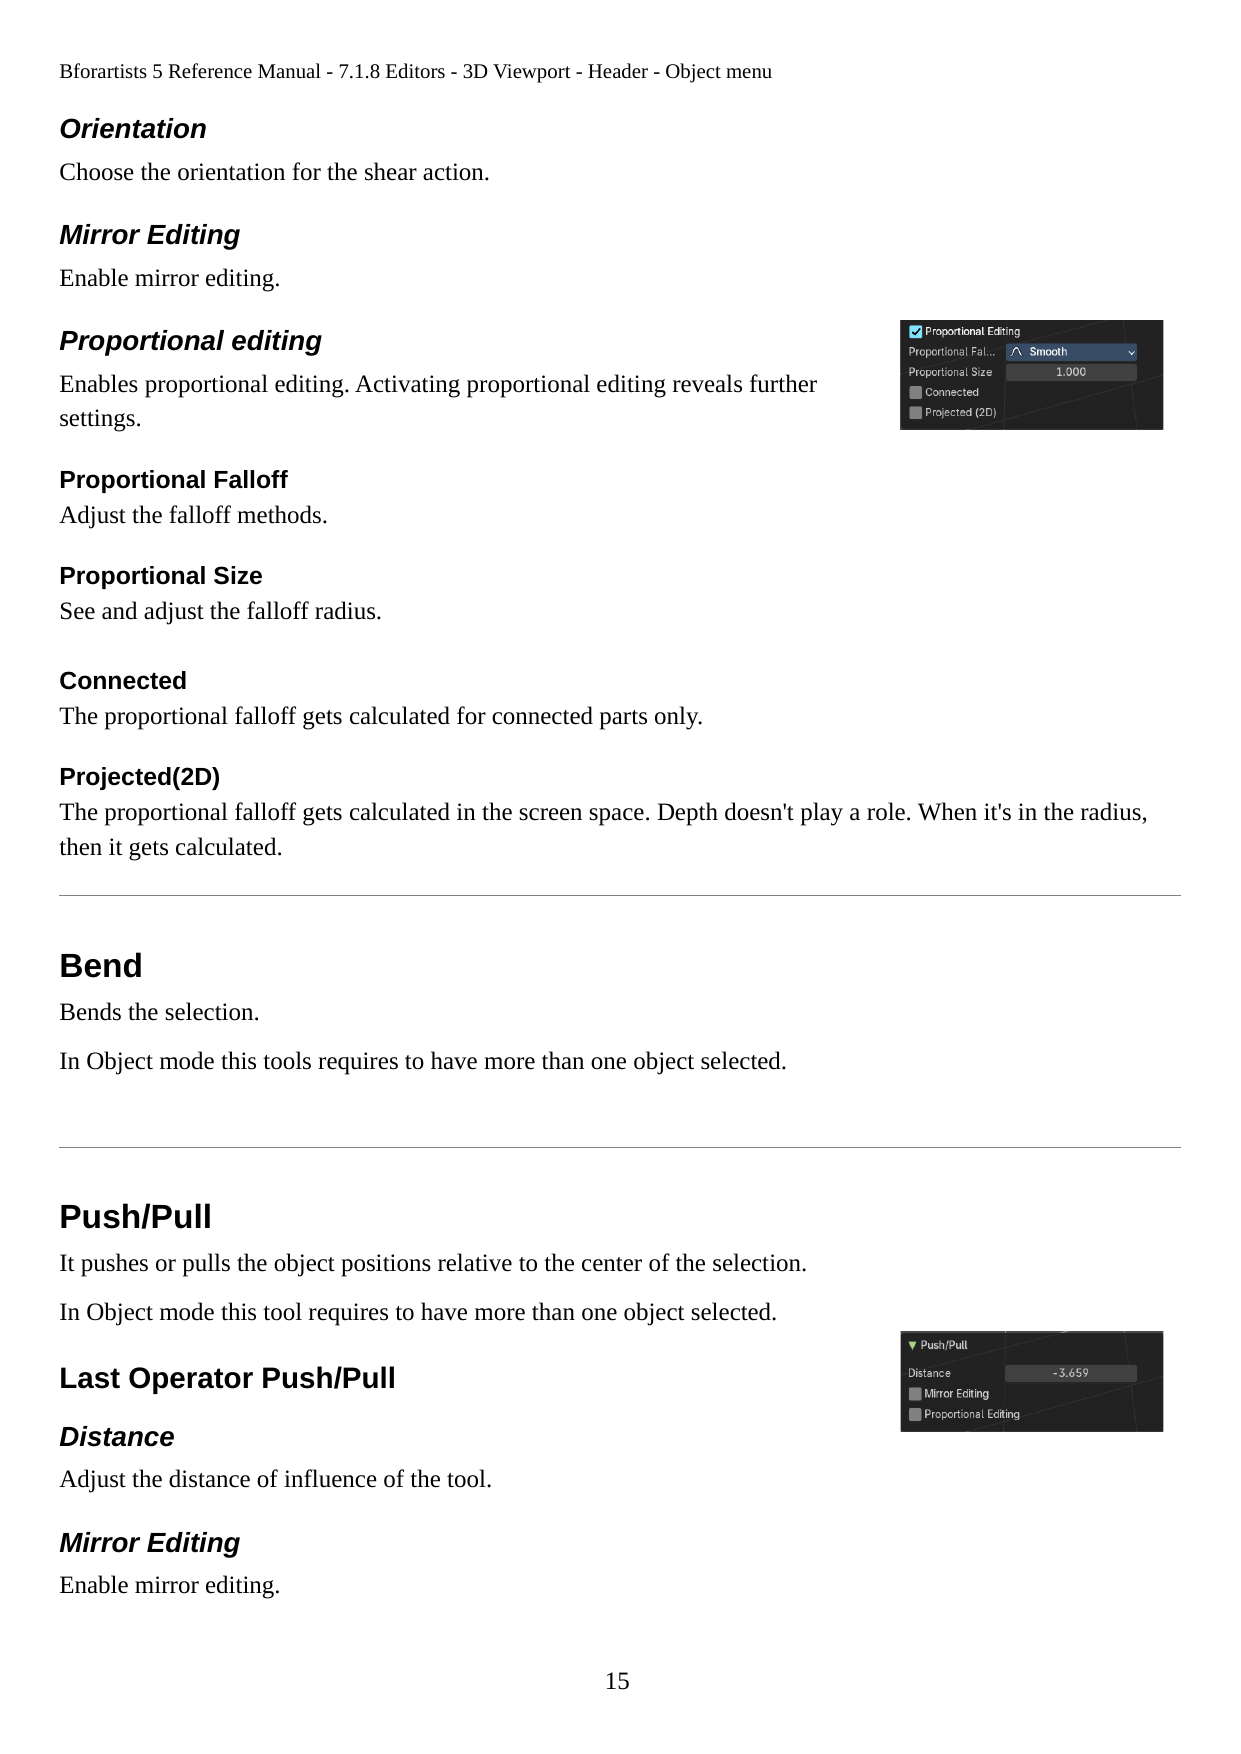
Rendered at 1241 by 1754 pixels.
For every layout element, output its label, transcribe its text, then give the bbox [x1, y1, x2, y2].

subtitle Last Operator Push/Pull [59, 1361, 900, 1395]
subtitle Connected [59, 666, 1181, 694]
text The proportional falloff gets calculated for connected parts only. [59, 701, 1181, 729]
subtitle [1164, 324, 1181, 356]
subtitle Push/Pull [59, 1197, 1181, 1236]
subtitle [1164, 1361, 1181, 1395]
text Enables proportional editing. Activating proportional editing reveals further settings. [59, 369, 1181, 432]
picture [900, 320, 1164, 430]
subtitle Proportional Size [59, 561, 1181, 590]
text It pushes or pulls the object positions relative to the center of the selection. [59, 1248, 1181, 1277]
subtitle Orientation [59, 113, 1181, 144]
text Choose the orientation for the shear action. [59, 157, 1181, 186]
subtitle Mirror Editing [59, 218, 1181, 250]
text See and adjust the falloff radius. [59, 596, 1181, 625]
subtitle Mirror Editing [59, 1526, 1181, 1558]
text Adjust the distance of influence of the tool. [59, 1464, 1181, 1493]
text The proportional falloff gets calculated in the screen space. Depth doesn't play a role. When it's in the radius, then it gets calculated. [59, 797, 1181, 860]
subtitle Projected(2D) [59, 762, 1181, 791]
text In Object mode this tool requires to have more than one object selected. [59, 1297, 1181, 1326]
text Enable mirror editing. [59, 1570, 1181, 1599]
subtitle Bend [59, 946, 1181, 984]
subtitle Proportional editing [59, 324, 900, 356]
text In Object mode this tools requires to have more than one object selected. [59, 1046, 1181, 1075]
text Enable mirror editing. [59, 263, 1181, 292]
text Bends the selection. [59, 997, 1181, 1026]
text Adjust the falloff methods. [59, 500, 1181, 528]
subtitle Proportional Falloff [59, 465, 1181, 493]
picture [900, 1331, 1164, 1432]
subtitle Distance [59, 1420, 1181, 1452]
